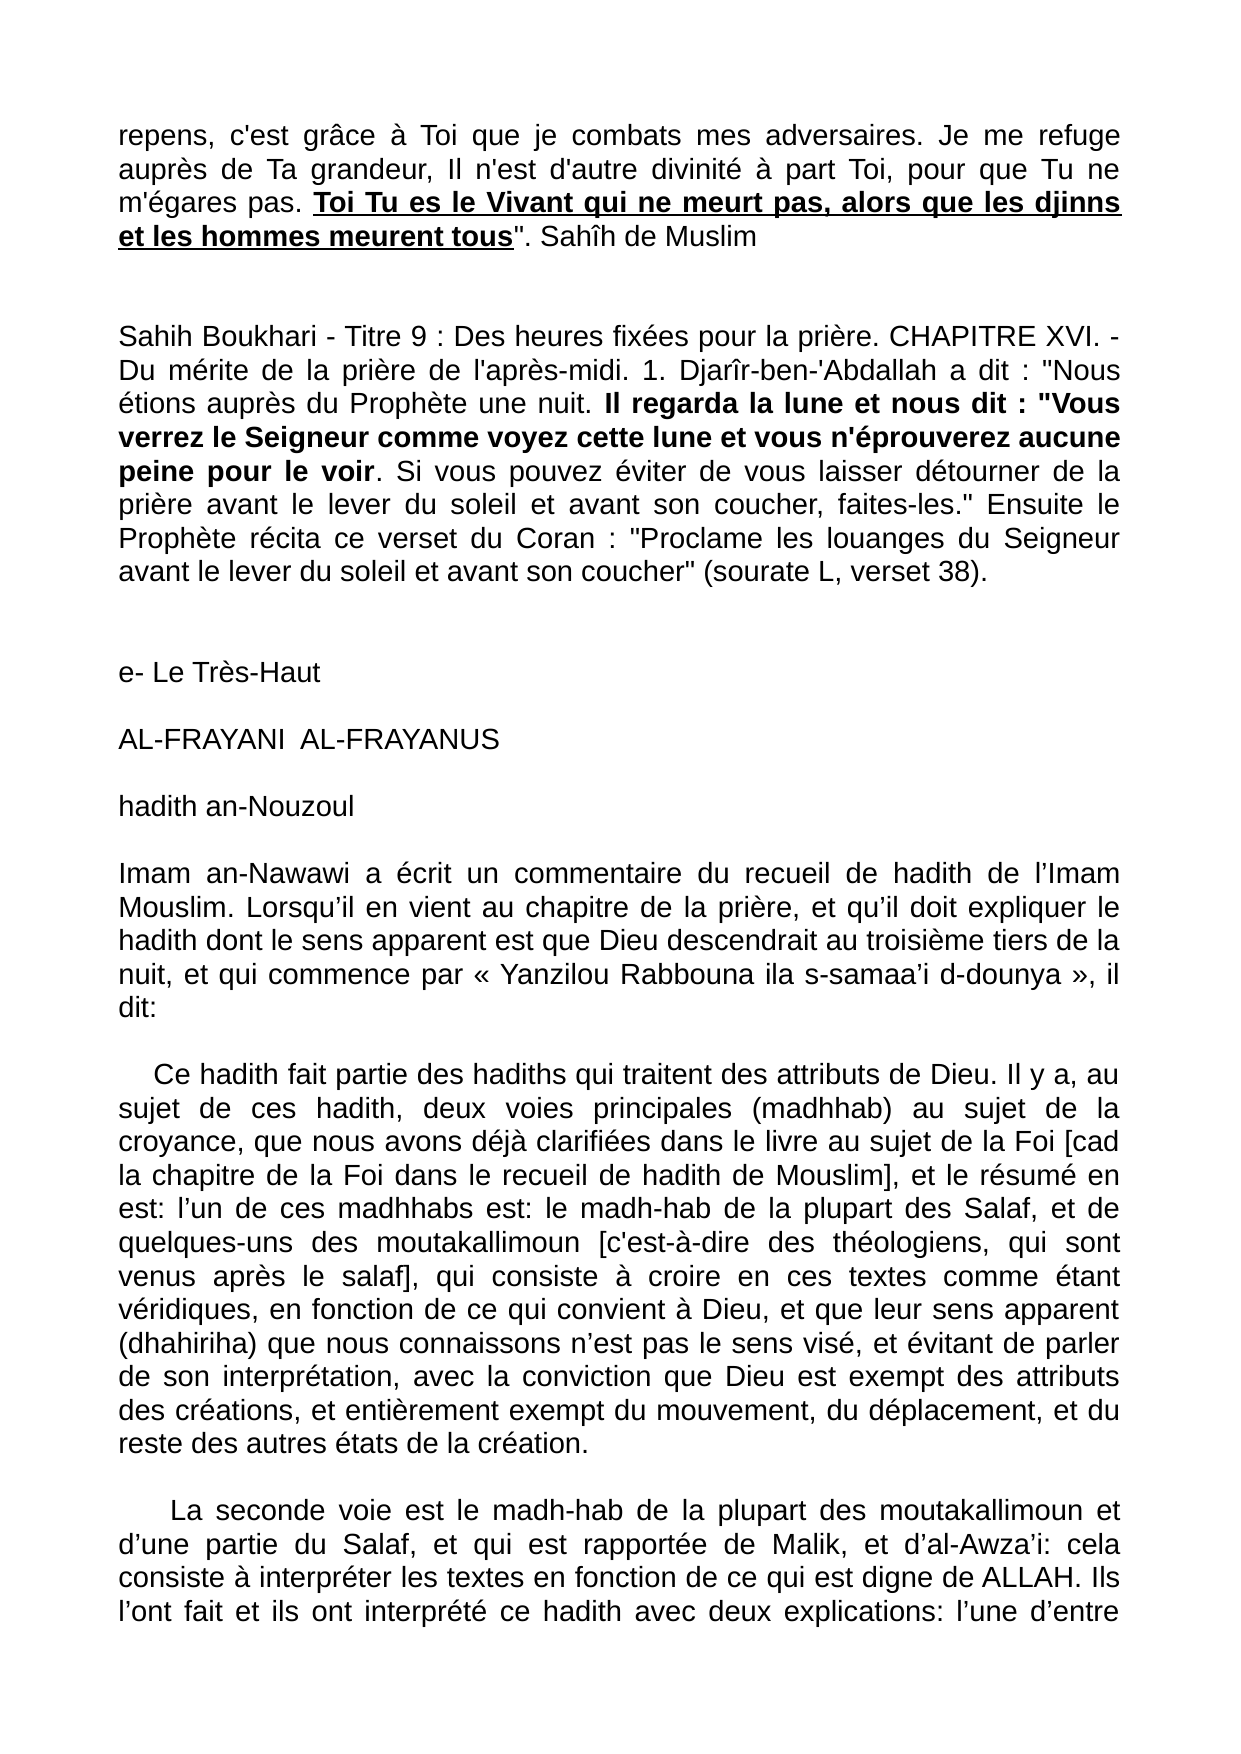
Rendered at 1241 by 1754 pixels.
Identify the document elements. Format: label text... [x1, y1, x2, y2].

text AL-FRAYANI AL-FRAYANUS [118, 722, 1122, 755]
text Imam an-Nawawi a écrit un commentaire du recueil de hadith de l’Imam Mouslim. Lorsqu’il en vient au chapitre de la prière, et qu’il doit expliquer le hadith dont le sens apparent est que Dieu descendrait au troisième tiers de la nuit, et qui commence par « Yanzilou Rabbouna ila s-samaa’i d-dounya », il dit: [118, 856, 1122, 1024]
text e- Le Très-Haut [118, 655, 1122, 688]
text Ce hadith fait partie des hadiths qui traitent des attributs de Dieu. Il y a, au sujet de ces hadith, deux voies principales (madhhab) au sujet de la croyance, que nous avons déjà clarifiées dans le livre au sujet de la Foi [cad la chapitre de la Foi dans le recueil de hadith de Mouslim], et le résumé en est: l’un de ces madhhabs est: le madh-hab de la plupart des Salaf, et de quelques-uns des moutakallimoun [c'est-à-dire des théologiens, qui sont venus après le salaf], qui consiste à croire en ces textes comme étant véridiques, en fonction de ce qui convient à Dieu, et que leur sens apparent (dhahiriha) que nous connaissons n’est pas le sens visé, et évitant de parler de son interprétation, avec la conviction que Dieu est exempt des attributs des créations, et entièrement exempt du mouvement, du déplacement, et du reste des autres états de la création. [118, 1057, 1122, 1460]
text Sahih Boukhari - Titre 9 : Des heures fixées pour la prière. CHAPITRE XVI. - Du mérite de la prière de l'après-midi. 1. Djarîr-ben-'Abdallah a dit : "Nous étions auprès du Prophète une nuit. Il regarda la lune et nous dit : "Vous verrez le Seigneur comme voyez cette lune et vous n'éprouverez aucune peine pour le voir. Si vous pouvez éviter de vous laisser détourner de la prière avant le lever du soleil et avant son coucher, faites-les." Ensuite le Prophète récita ce verset du Coran : "Proclame les louanges du Seigneur avant le lever du soleil et avant son coucher" (sourate L, verset 38). [118, 319, 1122, 588]
text repens, c'est grâce à Toi que je combats mes adversaires. Je me refuge auprès de Ta grandeur, Il n'est d'autre divinité à part Toi, pour que Tu ne m'égares pas. Toi Tu es le Vivant qui ne meurt pas, alors que les djinns et les hommes meurent tous". Sahîh de Muslim [118, 118, 1122, 252]
text La seconde voie est le madh-hab de la plupart des moutakallimoun et d’une partie du Salaf, et qui est rapportée de Malik, et d’al-Awza’i: cela consiste à interpréter les textes en fonction de ce qui est digne de ALLAH. Ils l’ont fait et ils ont interprété ce hadith avec deux explications: l’une d’entre [118, 1493, 1122, 1627]
text hadith an-Nouzoul [118, 789, 1122, 822]
